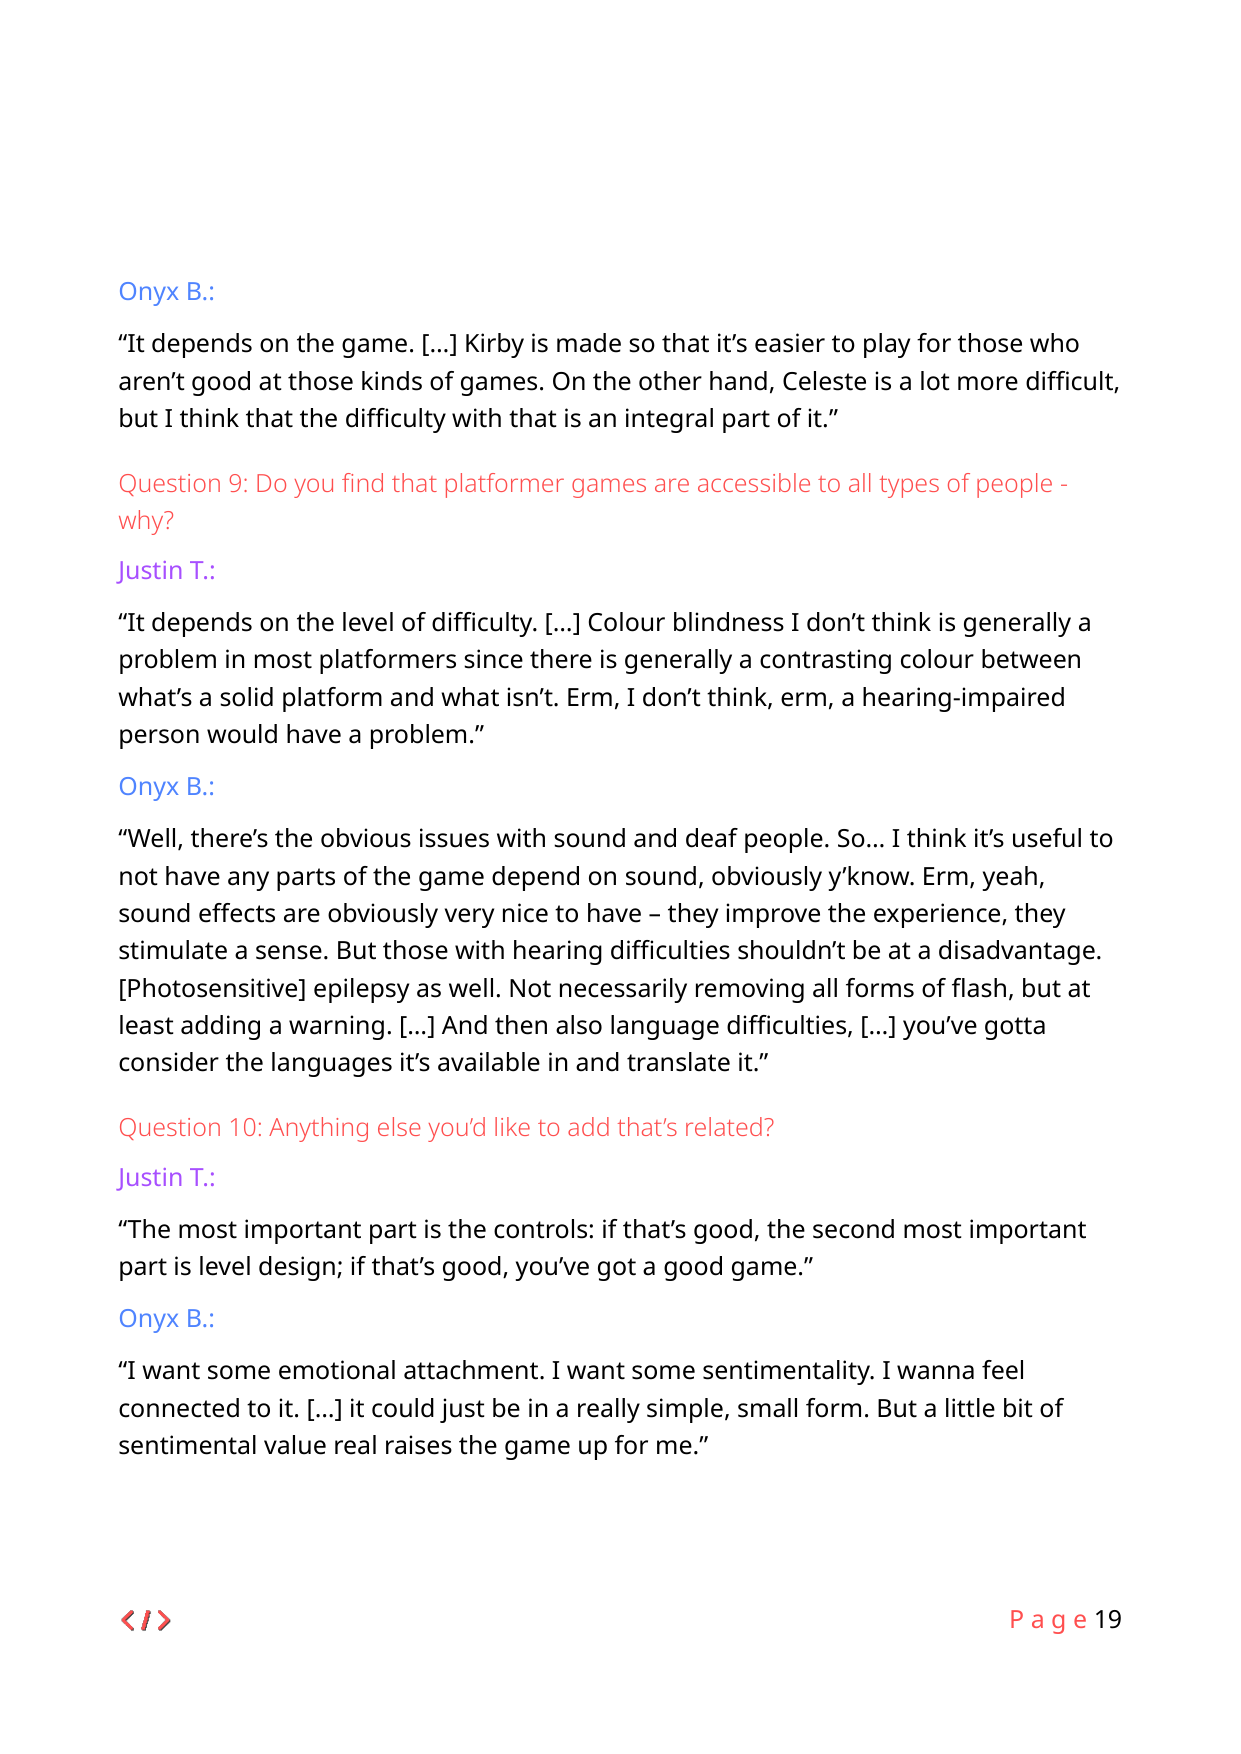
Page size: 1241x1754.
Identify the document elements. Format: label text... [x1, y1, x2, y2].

subtitle Question 10: Anything else you’d like to add that’s related? [118, 1109, 1122, 1144]
text “Well, there’s the obvious issues with sound and deaf people. So… I think it’s useful to not have any parts of the game depend on sound, obviously y’know. Erm, yeah, sound effects are obviously very nice to have – they improve the experience, they stimulate a sense. But those with hearing difficulties shouldn’t be at a disadvantage. [Photosensitive] epilepsy as well. Not necessarily removing all forms of flash, but at least adding a warning. […] And then also language difficulties, […] you’ve gotta consider the languages it’s available in and translate it.” [118, 821, 1122, 1079]
text “I want some emotional attachment. I want some sentimentality. I wanna feel connected to it. […] it could just be in a really simple, small form. But a little bit of sentimental value real raises the game up for me.” [118, 1353, 1122, 1462]
text “It depends on the game. […] Kirby is made so that it’s easier to play for those who aren’t good at those kinds of games. On the other hand, Celeste is a lot more difficult, but I think that the difficulty with that is an integral part of it.” [118, 326, 1122, 435]
text “It depends on the level of difficulty. […] Colour blindness I don’t think is generally a problem in most platformers since there is generally a contrasting colour between what’s a solid platform and what isn’t. Erm, I don’t think, erm, a hearing-impaired person would have a problem.” [118, 604, 1122, 751]
subtitle Question 9: Do you find that platformer games are accessible to all types of people - why? [118, 465, 1122, 537]
text Onyx B.: [118, 274, 1122, 308]
text “The most important part is the controls: if that’s good, the second most important part is level design; if that’s good, you’ve got a good game.” [118, 1211, 1122, 1283]
text Onyx B.: [118, 769, 1122, 803]
picture [116, 1591, 175, 1649]
text Justin T.: [118, 1159, 1122, 1193]
text Onyx B.: [118, 1301, 1122, 1335]
text Justin T.: [118, 553, 1122, 587]
